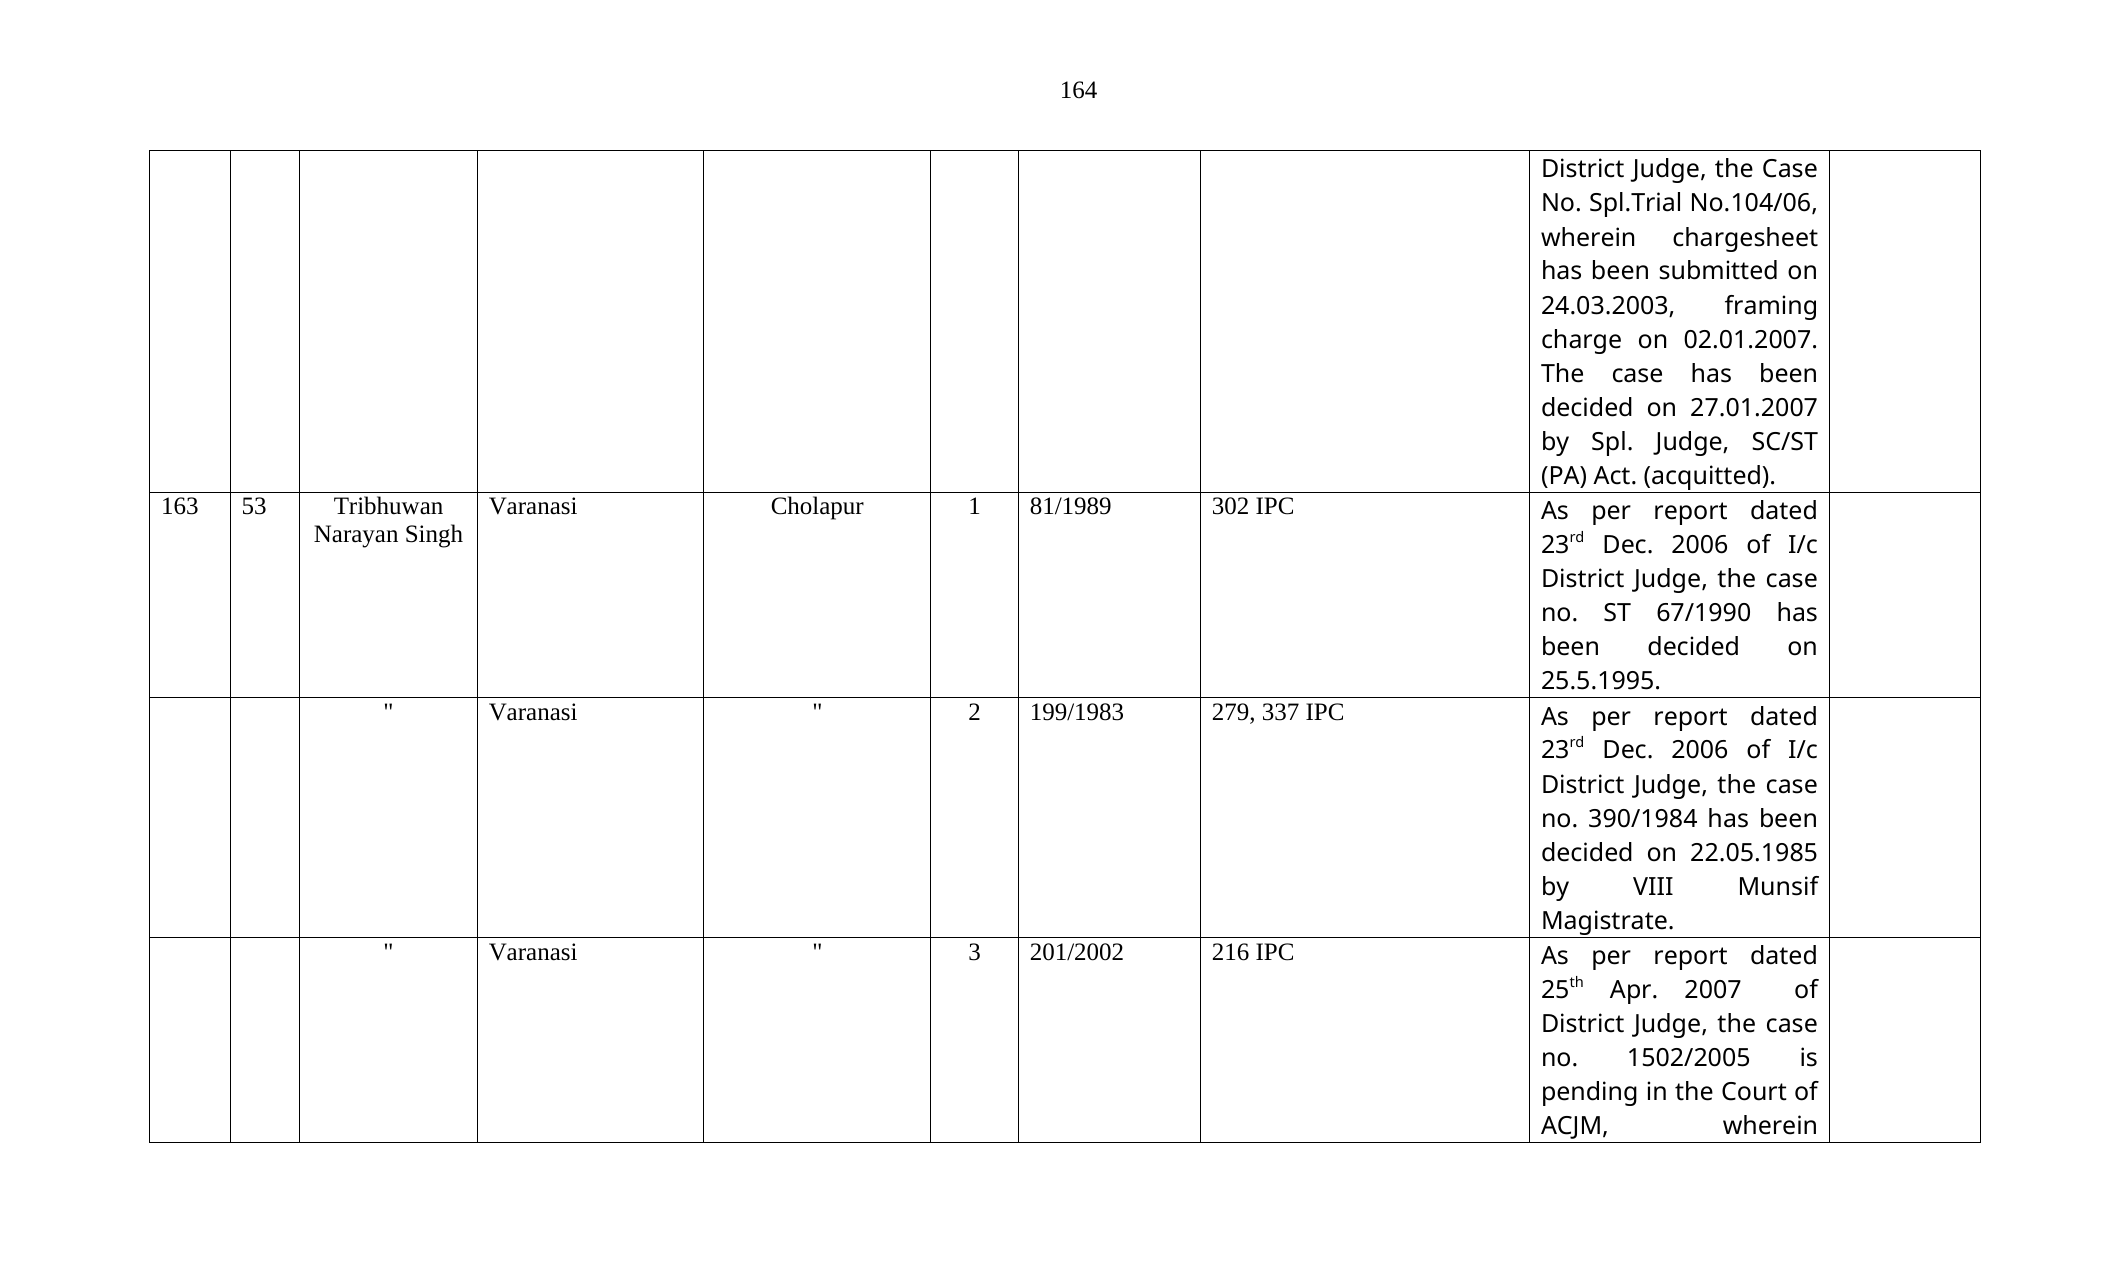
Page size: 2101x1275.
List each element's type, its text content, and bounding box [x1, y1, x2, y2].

table_cell 3 [931, 938, 1018, 1142]
table_cell [1830, 938, 1980, 1142]
table_cell 199/1983 [1019, 698, 1200, 937]
table_cell As per report dated 23rd Dec. 2006 of I/c District Judge, the case no. ST 67/1990 has been decided on 25.5.1995. [1530, 493, 1829, 697]
table_cell Varanasi [478, 493, 703, 697]
table_cell " [300, 938, 477, 1142]
table_cell 53 [231, 493, 299, 697]
table_cell [150, 698, 230, 937]
table_cell As per report dated 23rd Dec. 2006 of I/c District Judge, the case no. 390/1984 has been decided on 22.05.1985 by VIII Munsif Magistrate. [1530, 698, 1829, 937]
table_cell [231, 938, 299, 1142]
table_cell [300, 151, 477, 492]
table_cell [231, 698, 299, 937]
table_cell [1830, 698, 1980, 937]
table_cell 302 IPC [1201, 493, 1529, 697]
table_cell 201/2002 [1019, 938, 1200, 1142]
table_cell [231, 151, 299, 492]
table_cell 1 [931, 493, 1018, 697]
table_cell Varanasi [478, 938, 703, 1142]
table_cell " [704, 698, 930, 937]
table_cell 163 [150, 493, 230, 697]
table_cell 2 [931, 698, 1018, 937]
table_cell [704, 151, 930, 492]
table_cell 216 IPC [1201, 938, 1529, 1142]
table_cell [1201, 151, 1529, 492]
table_cell Tribhuwan Narayan Singh [300, 493, 477, 697]
table_cell [1830, 493, 1980, 697]
table_cell [931, 151, 1018, 492]
table_cell [1830, 151, 1980, 492]
table_cell District Judge, the Case No. Spl.Trial No.104/06, wherein chargesheet has been submitted on 24.03.2003, framing charge on 02.01.2007. The case has been decided on 27.01.2007 by Spl. Judge, SC/ST (PA) Act. (acquitted). [1530, 151, 1829, 492]
table_cell As per report dated 25th Apr. 2007 of District Judge, the case no. 1502/2005 is pending in the Court of ACJM, wherein [1530, 938, 1829, 1142]
table_cell " [300, 698, 477, 937]
table_cell [150, 938, 230, 1142]
table_cell [1019, 151, 1200, 492]
table_cell " [704, 938, 930, 1142]
table_cell Cholapur [704, 493, 930, 697]
table_cell Varanasi [478, 698, 703, 937]
table_cell 81/1989 [1019, 493, 1200, 697]
table_cell [478, 151, 703, 492]
table_cell [150, 151, 230, 492]
table_cell 279, 337 IPC [1201, 698, 1529, 937]
